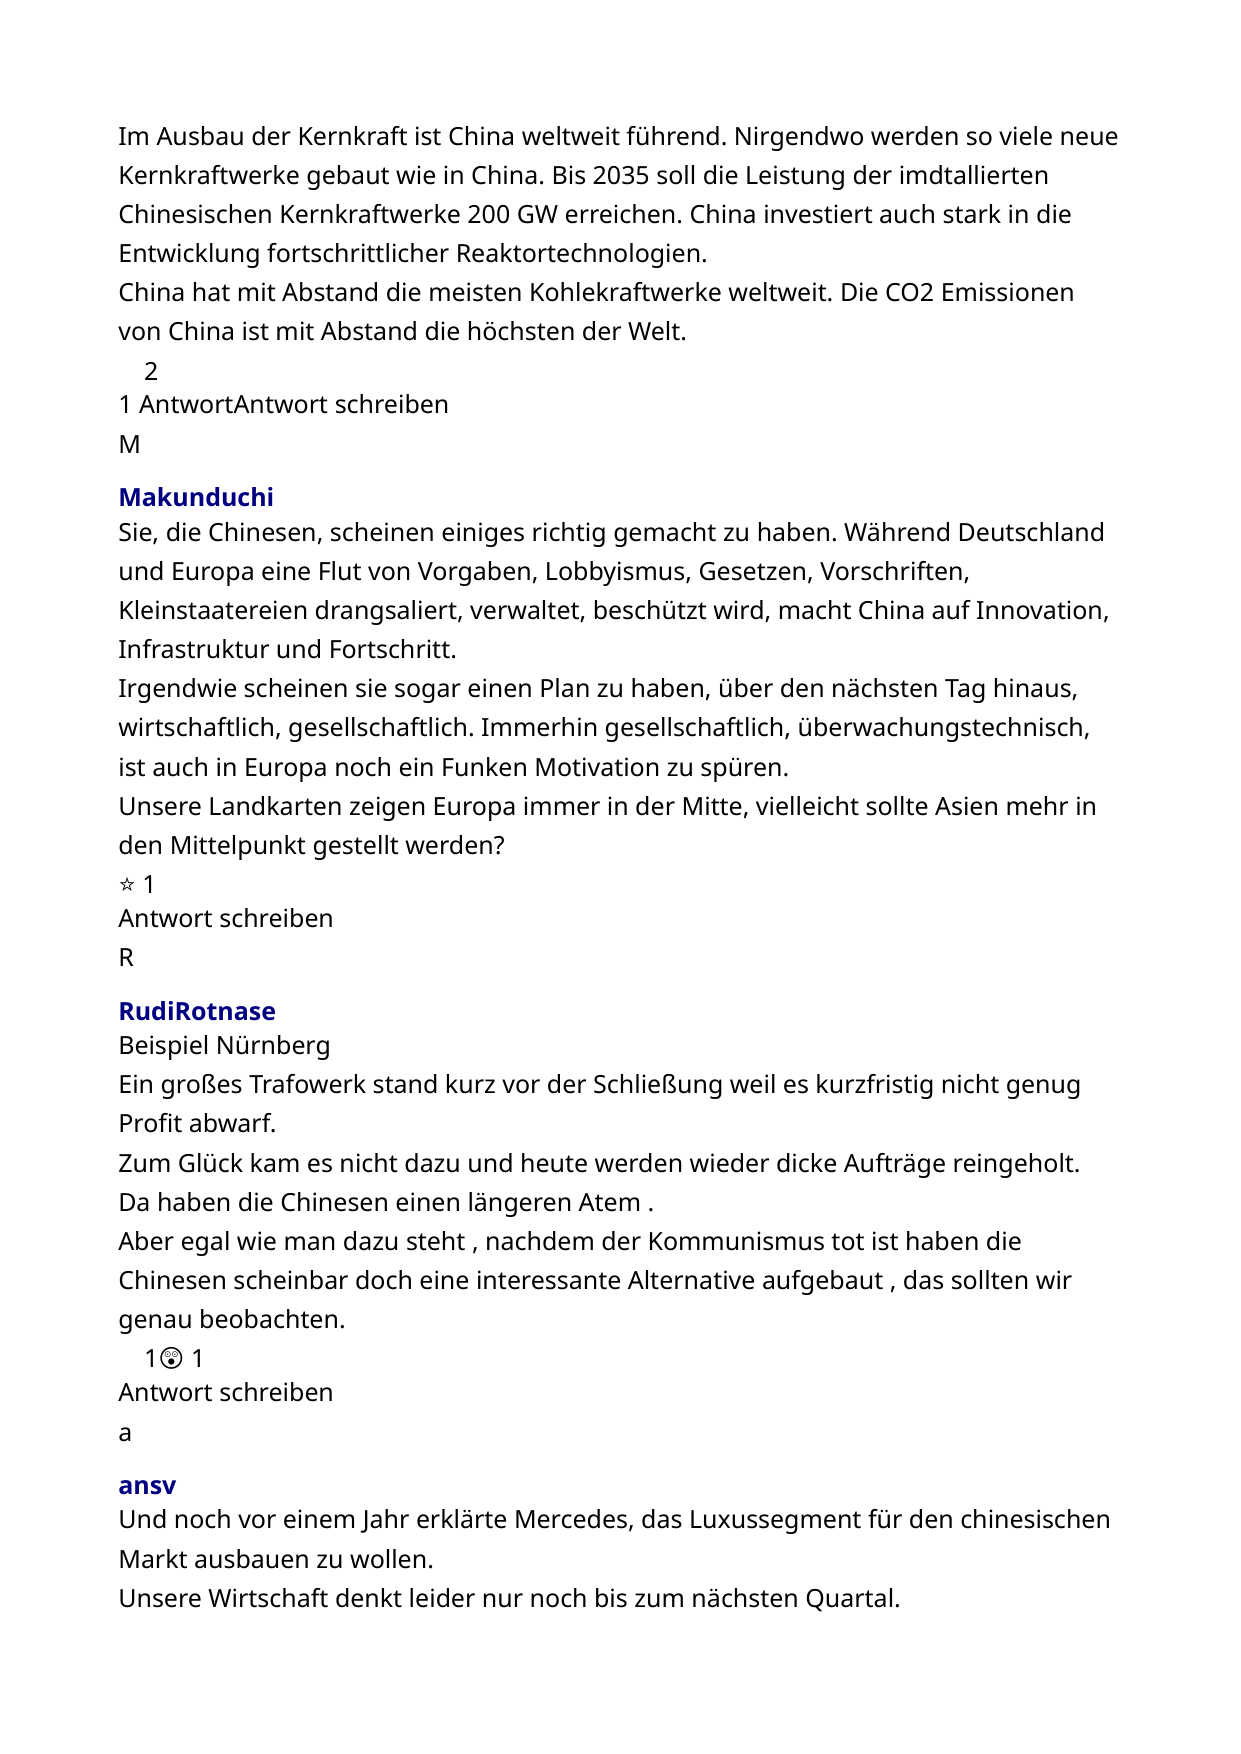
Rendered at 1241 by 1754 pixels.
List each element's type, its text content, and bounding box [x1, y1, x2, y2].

text Zum Glück kam es nicht dazu und heute werden wieder dicke Aufträge reingeholt. [118, 1145, 1122, 1179]
text Irgendwie scheinen sie sogar einen Plan zu haben, über den nächsten Tag hinaus, wirtschaftlich, gesellschaftlich. Immerhin gesellschaftlich, überwachungstechnisch, ist auch in Europa noch ein Funken Motivation zu spüren. [118, 671, 1122, 783]
text China hat mit Abstand die meisten Kohlekraftwerke weltweit. Die CO2 Emissionen von China ist mit Abstand die höchsten der Welt. [118, 275, 1122, 348]
text Ein großes Trafowerk stand kurz vor der Schließung weil es kurzfristig nicht genug Profit abwarf. [118, 1067, 1122, 1140]
text Da haben die Chinesen einen längeren Atem . [118, 1184, 1122, 1218]
text Antwort schreiben [118, 1375, 1122, 1409]
text 🤨 2 [118, 353, 1122, 387]
text ⭐️ 1 [118, 867, 1122, 901]
text Unsere Landkarten zeigen Europa immer in der Mitte, vielleicht sollte Asien mehr in den Mittelpunkt gestellt werden? [118, 788, 1122, 862]
subtitle RudiRotnase [118, 994, 1122, 1028]
text a [118, 1414, 1122, 1448]
text Antwort schreiben [118, 901, 1122, 935]
text Und noch vor einem Jahr erklärte Mercedes, das Luxussegment für den chinesischen Markt ausbauen zu wollen. [118, 1502, 1122, 1575]
text M [118, 426, 1122, 460]
text Aber egal wie man dazu steht , nachdem der Kommunismus tot ist haben die Chinesen scheinbar doch eine interessante Alternative aufgebaut , das sollten wir genau beobachten. [118, 1223, 1122, 1336]
text 🤨 1😲 1 [118, 1341, 1122, 1375]
subtitle Makunduchi [118, 480, 1122, 514]
text R [118, 940, 1122, 974]
text Sie, die Chinesen, scheinen einiges richtig gemacht zu haben. Während Deutschland und Europa eine Flut von Vorgaben, Lobbyismus, Gesetzen, Vorschriften, Kleinstaatereien drangsaliert, verwaltet, beschützt wird, macht China auf Innovation, Infrastruktur und Fortschritt. [118, 514, 1122, 666]
text 1 AntwortAntwort schreiben [118, 387, 1122, 421]
text Beispiel Nürnberg [118, 1028, 1122, 1062]
text Unsere Wirtschaft denkt leider nur noch bis zum nächsten Quartal. [118, 1580, 1122, 1614]
subtitle ansv [118, 1468, 1122, 1502]
text Im Ausbau der Kernkraft ist China weltweit führend. Nirgendwo werden so viele neue Kernkraftwerke gebaut wie in China. Bis 2035 soll die Leistung der imdtallierten Chinesischen Kernkraftwerke 200 GW erreichen. China investiert auch stark in die Entwicklung fortschrittlicher Reaktortechnologien. [118, 118, 1122, 270]
